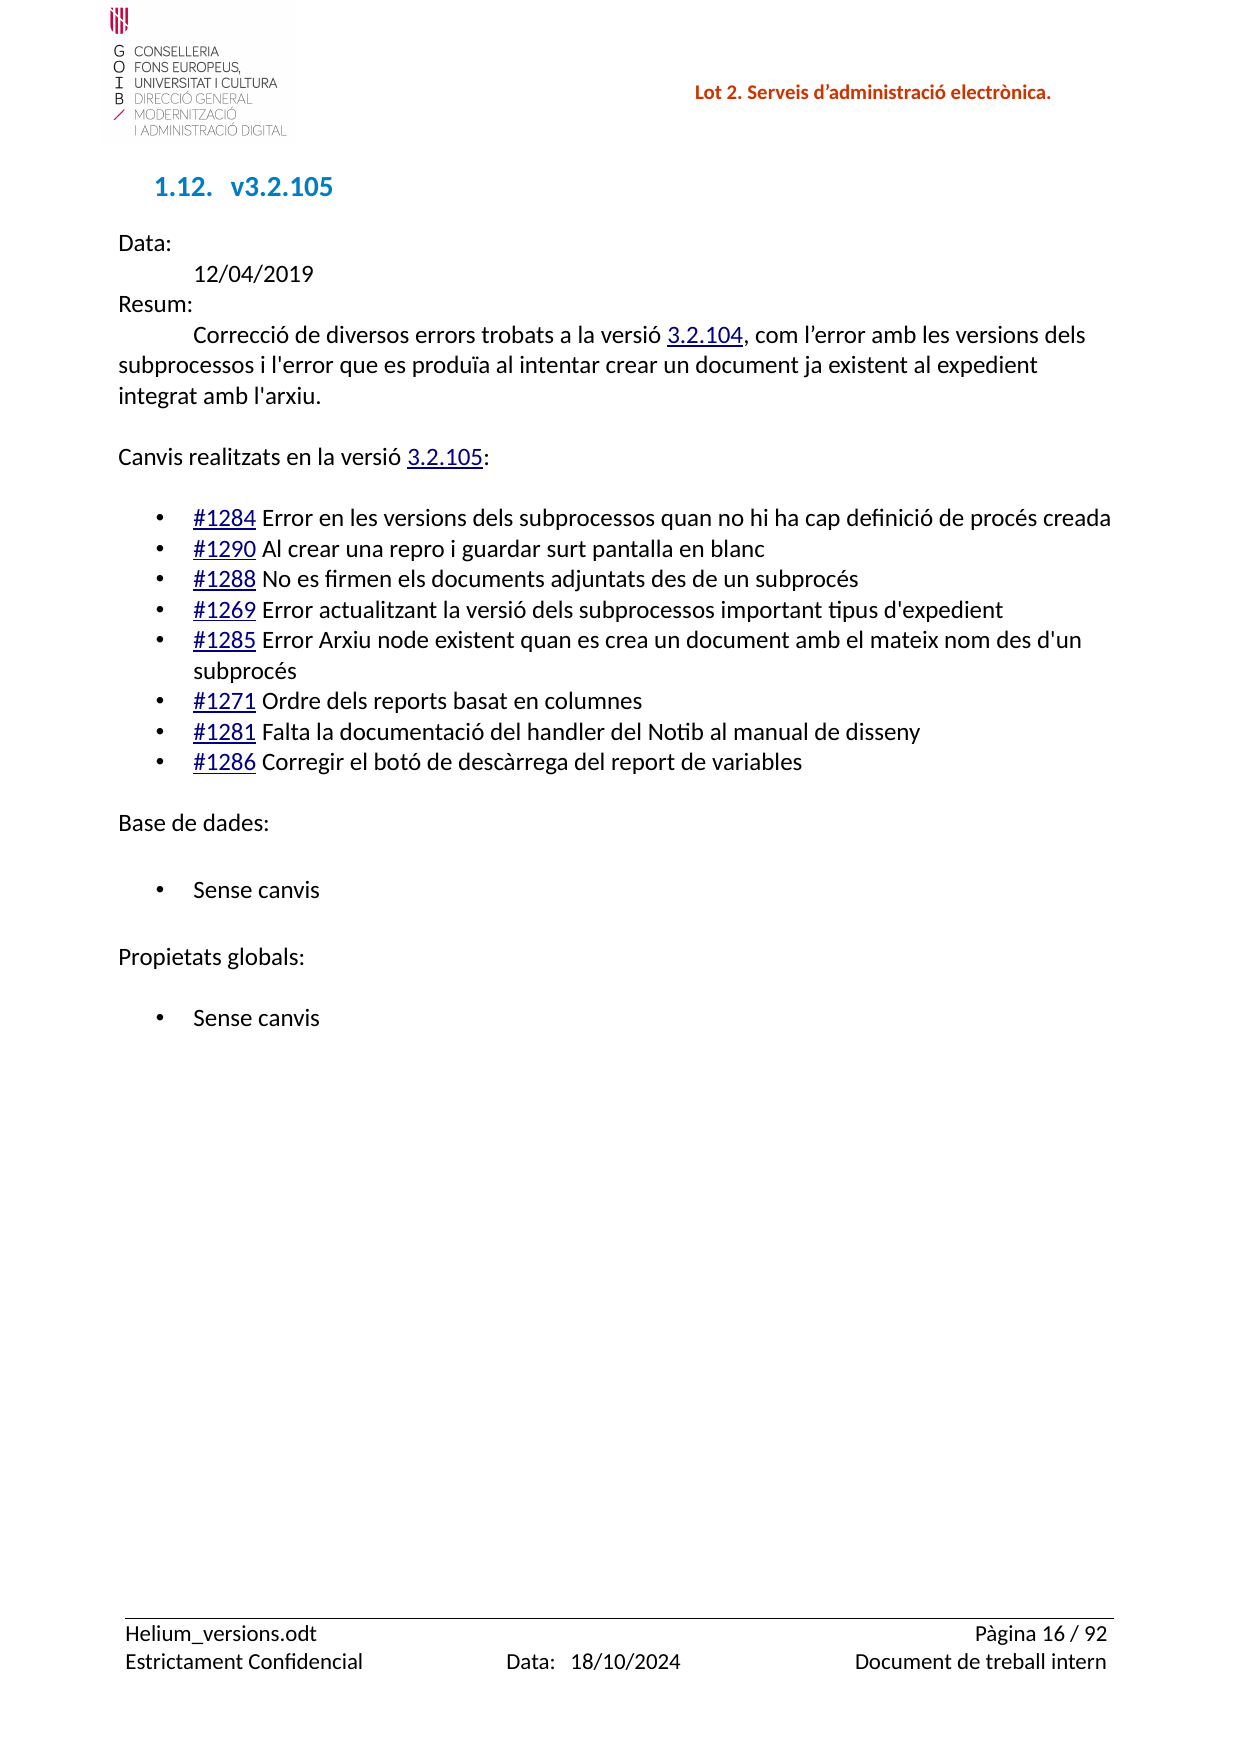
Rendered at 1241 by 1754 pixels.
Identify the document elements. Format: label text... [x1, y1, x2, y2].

text 12/04/2019 [118, 258, 1122, 289]
list #1284 Error en les versions dels subprocessos quan no hi ha cap definició de procés creada [156, 502, 1122, 533]
text Data: [118, 228, 1122, 258]
list Sense canvis [156, 1002, 1122, 1033]
text Resum: [118, 289, 1122, 319]
text Base de dades: [118, 807, 1122, 838]
list #1269 Error actualitzant la versió dels subprocessos important tipus d'expedient [156, 594, 1122, 624]
picture [100, 0, 297, 144]
text Correcció de diversos errors trobats a la versió 3.2.104, com l’error amb les versions dels subprocessos i l'error que es produïa al intentar crear un document ja existent al expedient integrat amb l'arxiu. [118, 319, 1122, 411]
list #1271 Ordre dels reports basat en columnes [156, 685, 1122, 716]
text Canvis realitzats en la versió 3.2.105: [118, 441, 1122, 472]
list #1285 Error Arxiu node existent quan es crea un document amb el mateix nom des d'un subprocés [156, 624, 1122, 685]
list #1286 Corregir el botó de descàrrega del report de variables [156, 746, 1122, 777]
list #1288 No es firmen els documents adjuntats des de un subprocés [156, 563, 1122, 594]
subtitle v3.2.105 [153, 168, 1122, 204]
text Propietats globals: [118, 941, 1122, 972]
list #1290 Al crear una repro i guardar surt pantalla en blanc [156, 533, 1122, 563]
list Sense canvis [156, 874, 1122, 905]
list #1281 Falta la documentació del handler del Notib al manual de disseny [156, 716, 1122, 746]
